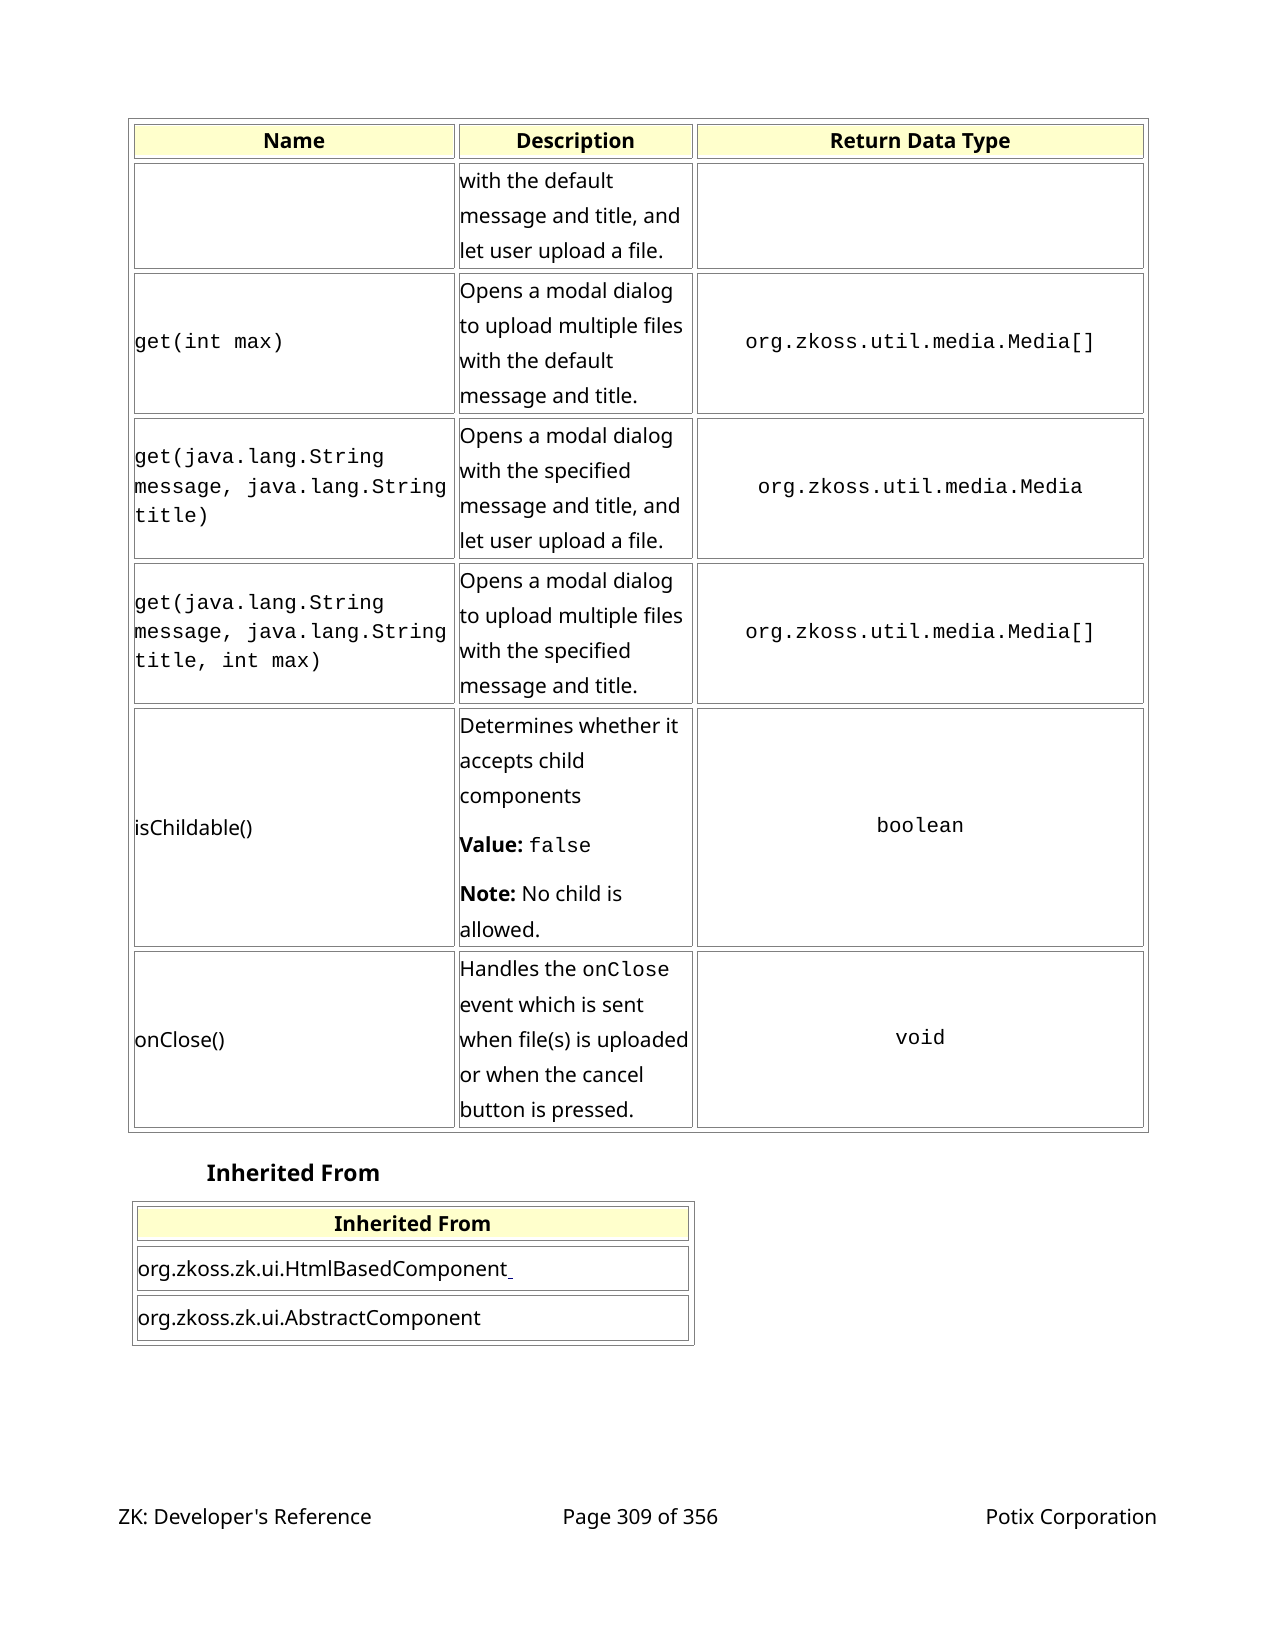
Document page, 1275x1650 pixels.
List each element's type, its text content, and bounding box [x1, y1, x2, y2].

table_cell Handles the onClose event which is sent when file(s) is uploaded or when the cancel button is pressed. [456, 946, 694, 1127]
table_header Description [456, 119, 694, 158]
table_cell org.zkoss.util.media.Media[] [694, 268, 1146, 413]
table_cell boolean [694, 703, 1146, 946]
table_header Inherited From [134, 1202, 691, 1240]
table_cell Opens a modal dialog with the specified message and title, and let user upload a file. [456, 413, 694, 558]
table_cell Opens a modal dialog to upload multiple files with the specified message and title. [456, 558, 694, 703]
table_cell org.zkoss.zk.ui.HtmlBasedComponent [134, 1240, 691, 1290]
table_cell [694, 158, 1146, 267]
table_header Name [131, 119, 456, 158]
table_cell Determines whether it accepts child components Value: false Note: No child is allowed. [456, 703, 694, 946]
table_cell onClose() [131, 946, 456, 1127]
table_cell Opens a modal dialog to upload multiple files with the default message and title. [456, 268, 694, 413]
table_cell void [694, 946, 1146, 1127]
table_cell org.zkoss.zk.ui.AbstractComponent [134, 1290, 691, 1340]
table_cell get(int max) [131, 268, 456, 413]
table_header Return Data Type [694, 119, 1146, 158]
table_cell with the default message and title, and let user upload a file. [456, 158, 694, 267]
table_cell isChildable() [131, 703, 456, 946]
table_cell org.zkoss.util.media.Media [694, 413, 1146, 558]
table_cell org.zkoss.util.media.Media[] [694, 558, 1146, 703]
table_cell get(java.lang.String message, java.lang.String title, int max) [131, 558, 456, 703]
subtitle Inherited From [207, 1157, 1157, 1188]
table_cell [131, 158, 456, 267]
table_cell get(java.lang.String message, java.lang.String title) [131, 413, 456, 558]
